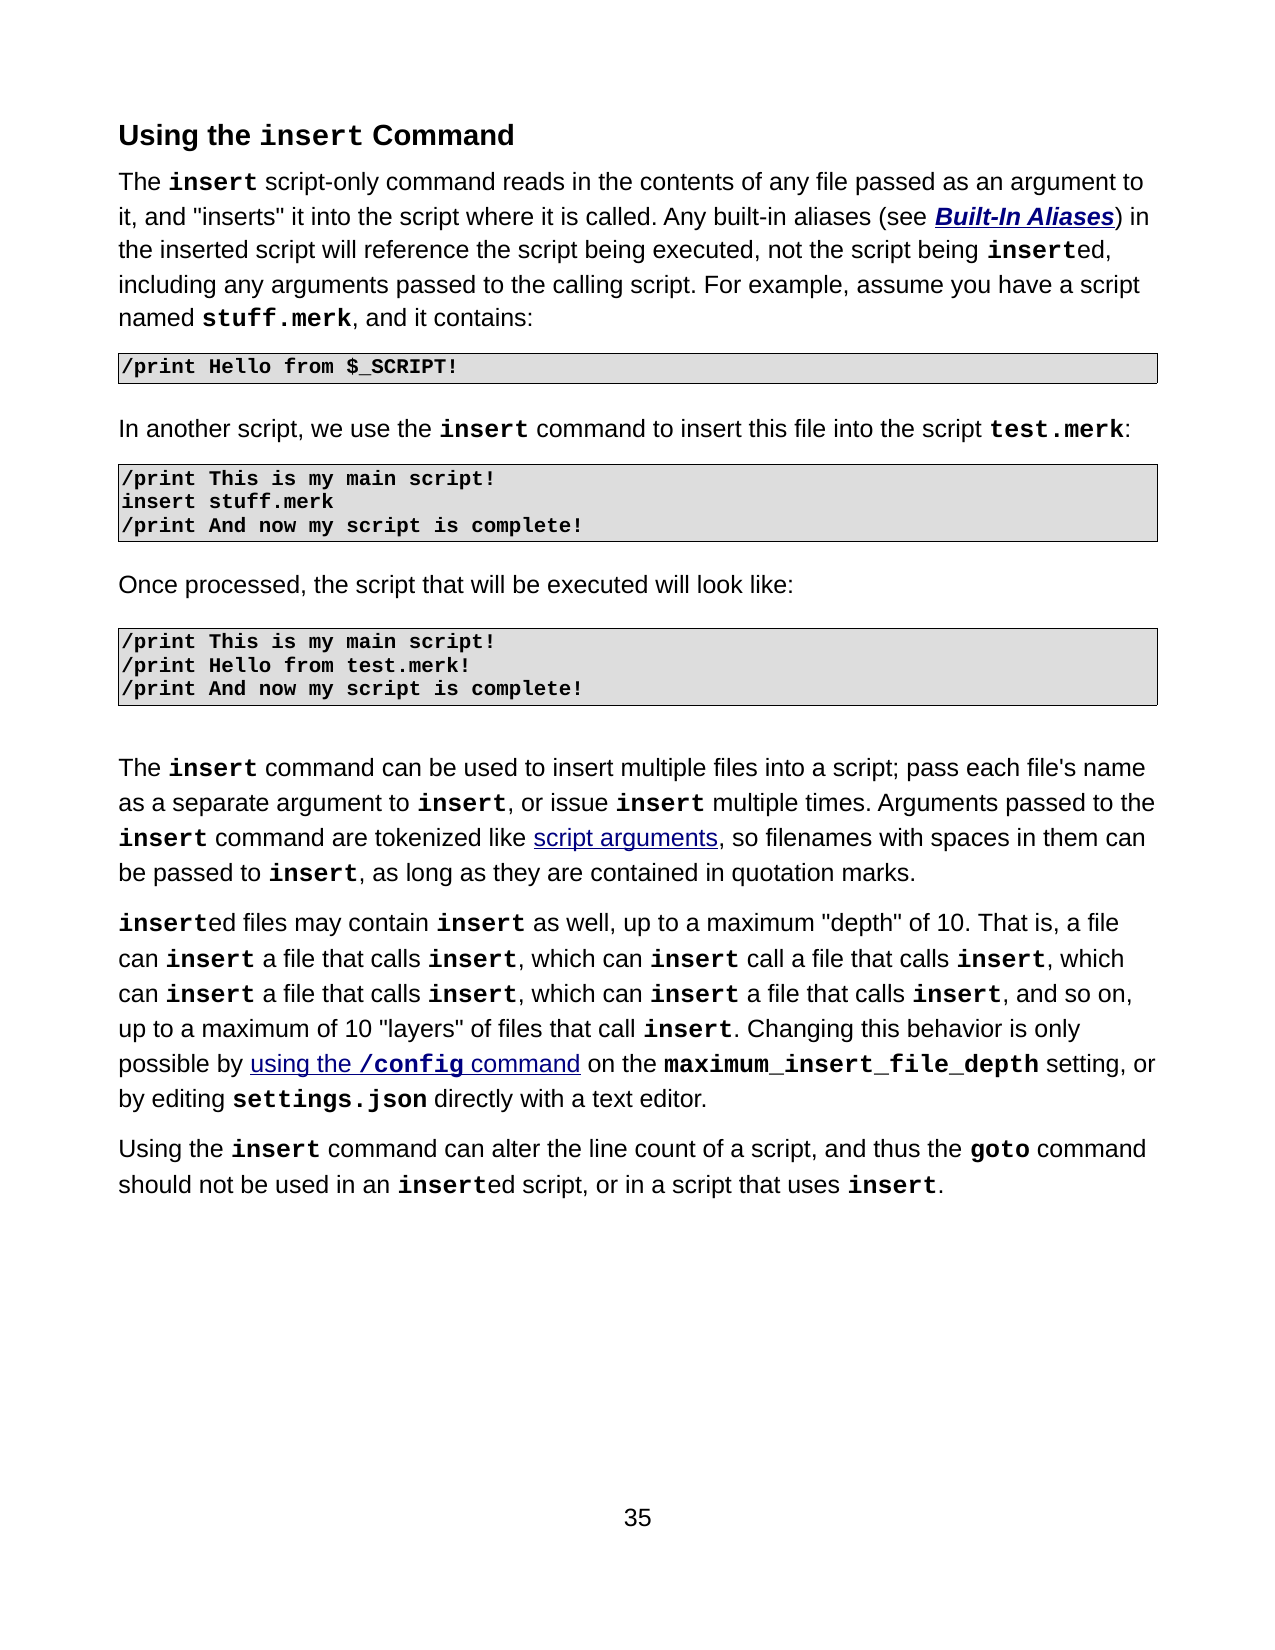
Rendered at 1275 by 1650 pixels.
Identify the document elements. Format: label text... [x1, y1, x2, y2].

table_header /print Hello from $_SCRIPT! [119, 354, 1157, 383]
text inserted files may contain insert as well, up to a maximum "depth" of 10. That is, a file can insert a file that calls insert, which can insert call a file that calls insert, which can insert a file that calls insert, which can insert a file that calls insert, and so on, up to a maximum of 10 "layers" of files that call insert. Changing this behavior is only possible by using the /config command on the maximum_insert_file_depth setting, or by editing settings.json directly with a text editor. [118, 908, 1157, 1115]
subtitle Using the insert Command [118, 118, 1157, 154]
text The insert script-only command reads in the contents of any file passed as an argument to it, and "inserts" it into the script where it is called. Any built-in aliases (see Built-In Aliases) in the inserted script will reference the script being executed, not the script being inserted, including any arguments passed to the calling script. For example, assume you have a script named stuff.merk, and it contains: [118, 167, 1157, 334]
text In another script, we use the insert command to insert this file into the script test.merk: [118, 414, 1157, 445]
table_header /print This is my main script! /print Hello from test.merk! /print And now my script is complete! [119, 629, 1157, 705]
text The insert command can be used to insert multiple files into a script; pass each file's name as a separate argument to insert, or issue insert multiple times. Arguments passed to the insert command are tokenized like script arguments, so filenames with spaces in them can be passed to insert, as long as they are contained in quotation marks. [118, 753, 1157, 889]
table_header /print This is my main script! insert stuff.merk /print And now my script is complete! [119, 465, 1157, 541]
text Once processed, the script that will be executed will look like: [118, 570, 1157, 599]
text Using the insert command can alter the line count of a script, and thus the goto command should not be used in an inserted script, or in a script that uses insert. [118, 1134, 1157, 1201]
